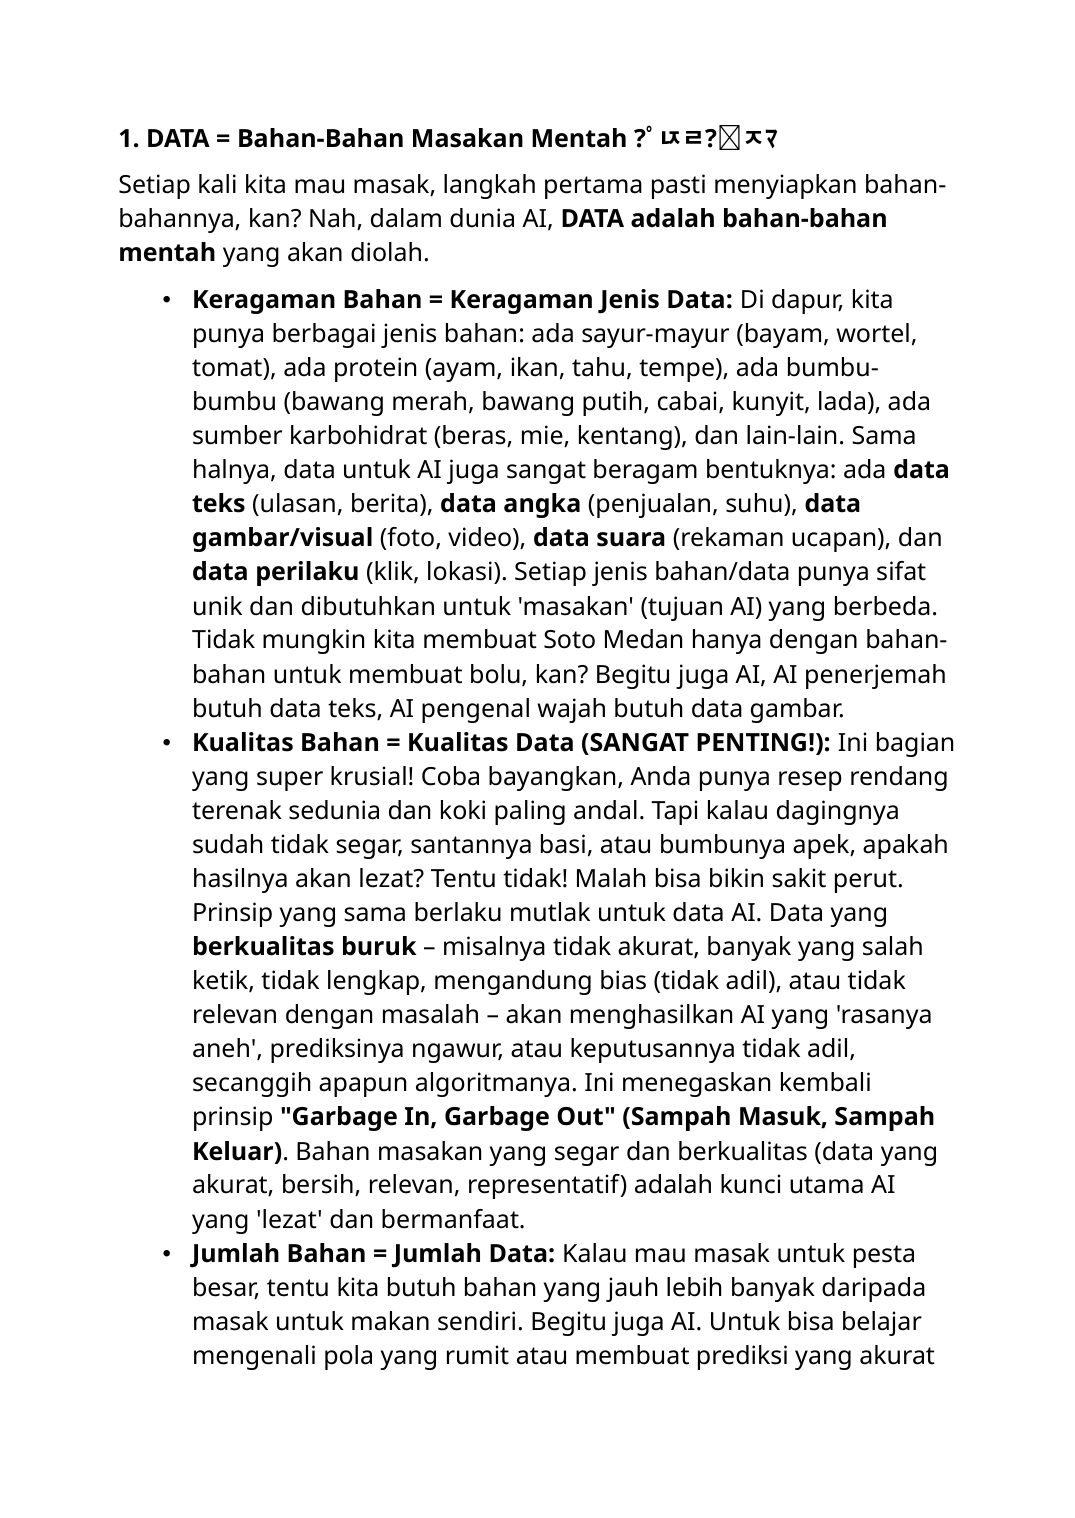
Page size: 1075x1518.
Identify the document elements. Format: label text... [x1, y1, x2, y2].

text 1. DATA = Bahan-Bahan Masakan Mentah ?￰ﾟﾥﾩ?￯ﾸﾏ [118, 118, 957, 154]
list Kualitas Bahan = Kualitas Data (SANGAT PENTING!): Ini bagian yang super krusial! Coba bayangkan, Anda punya resep rendang terenak sedunia dan koki paling andal. Tapi kalau dagingnya sudah tidak segar, santannya basi, atau bumbunya apek, apakah hasilnya akan lezat? Tentu tidak! Malah bisa bikin sakit perut. Prinsip yang sama berlaku mutlak untuk data AI. Data yang berkualitas buruk – misalnya tidak akurat, banyak yang salah ketik, tidak lengkap, mengandung bias (tidak adil), atau tidak relevan dengan masalah – akan menghasilkan AI yang 'rasanya aneh', prediksinya ngawur, atau keputusannya tidak adil, secanggih apapun algoritmanya. Ini menegaskan kembali prinsip "Garbage In, Garbage Out" (Sampah Masuk, Sampah Keluar). Bahan masakan yang segar dan berkualitas (data yang akurat, bersih, relevan, representatif) adalah kunci utama AI yang 'lezat' dan bermanfaat. [162, 724, 957, 1235]
text Setiap kali kita mau masak, langkah pertama pasti menyiapkan bahan-bahannya, kan? Nah, dalam dunia AI, DATA adalah bahan-bahan mentah yang akan diolah. [118, 167, 957, 269]
list Keragaman Bahan = Keragaman Jenis Data: Di dapur, kita punya berbagai jenis bahan: ada sayur-mayur (bayam, wortel, tomat), ada protein (ayam, ikan, tahu, tempe), ada bumbu-bumbu (bawang merah, bawang putih, cabai, kunyit, lada), ada sumber karbohidrat (beras, mie, kentang), dan lain-lain. Sama halnya, data untuk AI juga sangat beragam bentuknya: ada data teks (ulasan, berita), data angka (penjualan, suhu), data gambar/visual (foto, video), data suara (rekaman ucapan), dan data perilaku (klik, lokasi). Setiap jenis bahan/data punya sifat unik dan dibutuhkan untuk 'masakan' (tujuan AI) yang berbeda. Tidak mungkin kita membuat Soto Medan hanya dengan bahan-bahan untuk membuat bolu, kan? Begitu juga AI, AI penerjemah butuh data teks, AI pengenal wajah butuh data gambar. [162, 282, 957, 724]
list Jumlah Bahan = Jumlah Data: Kalau mau masak untuk pesta besar, tentu kita butuh bahan yang jauh lebih banyak daripada masak untuk makan sendiri. Begitu juga AI. Untuk bisa belajar mengenali pola yang rumit atau membuat prediksi yang akurat [162, 1235, 957, 1372]
